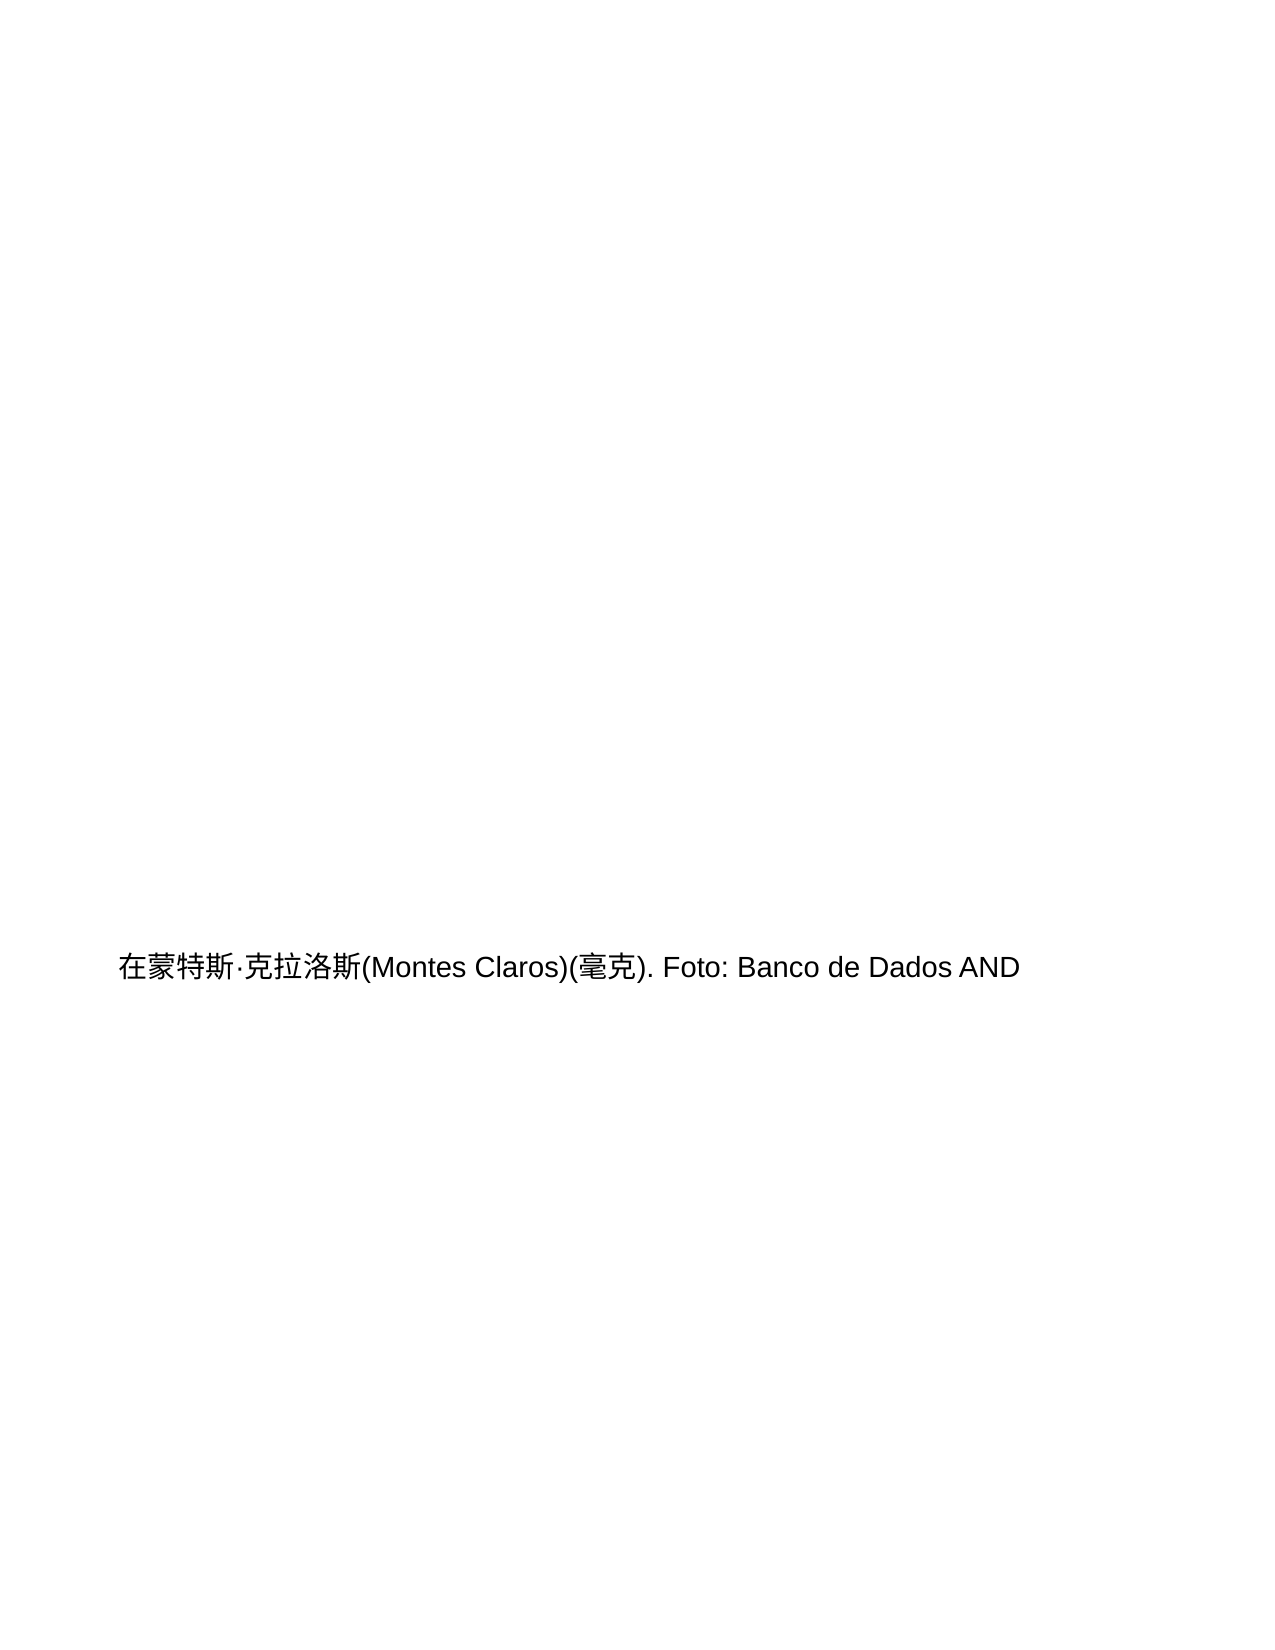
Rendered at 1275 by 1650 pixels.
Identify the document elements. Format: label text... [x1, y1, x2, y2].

text 在蒙特斯·克拉洛斯(Montes Claros)(毫克). Foto: Banco de Dados AND [118, 944, 1157, 986]
